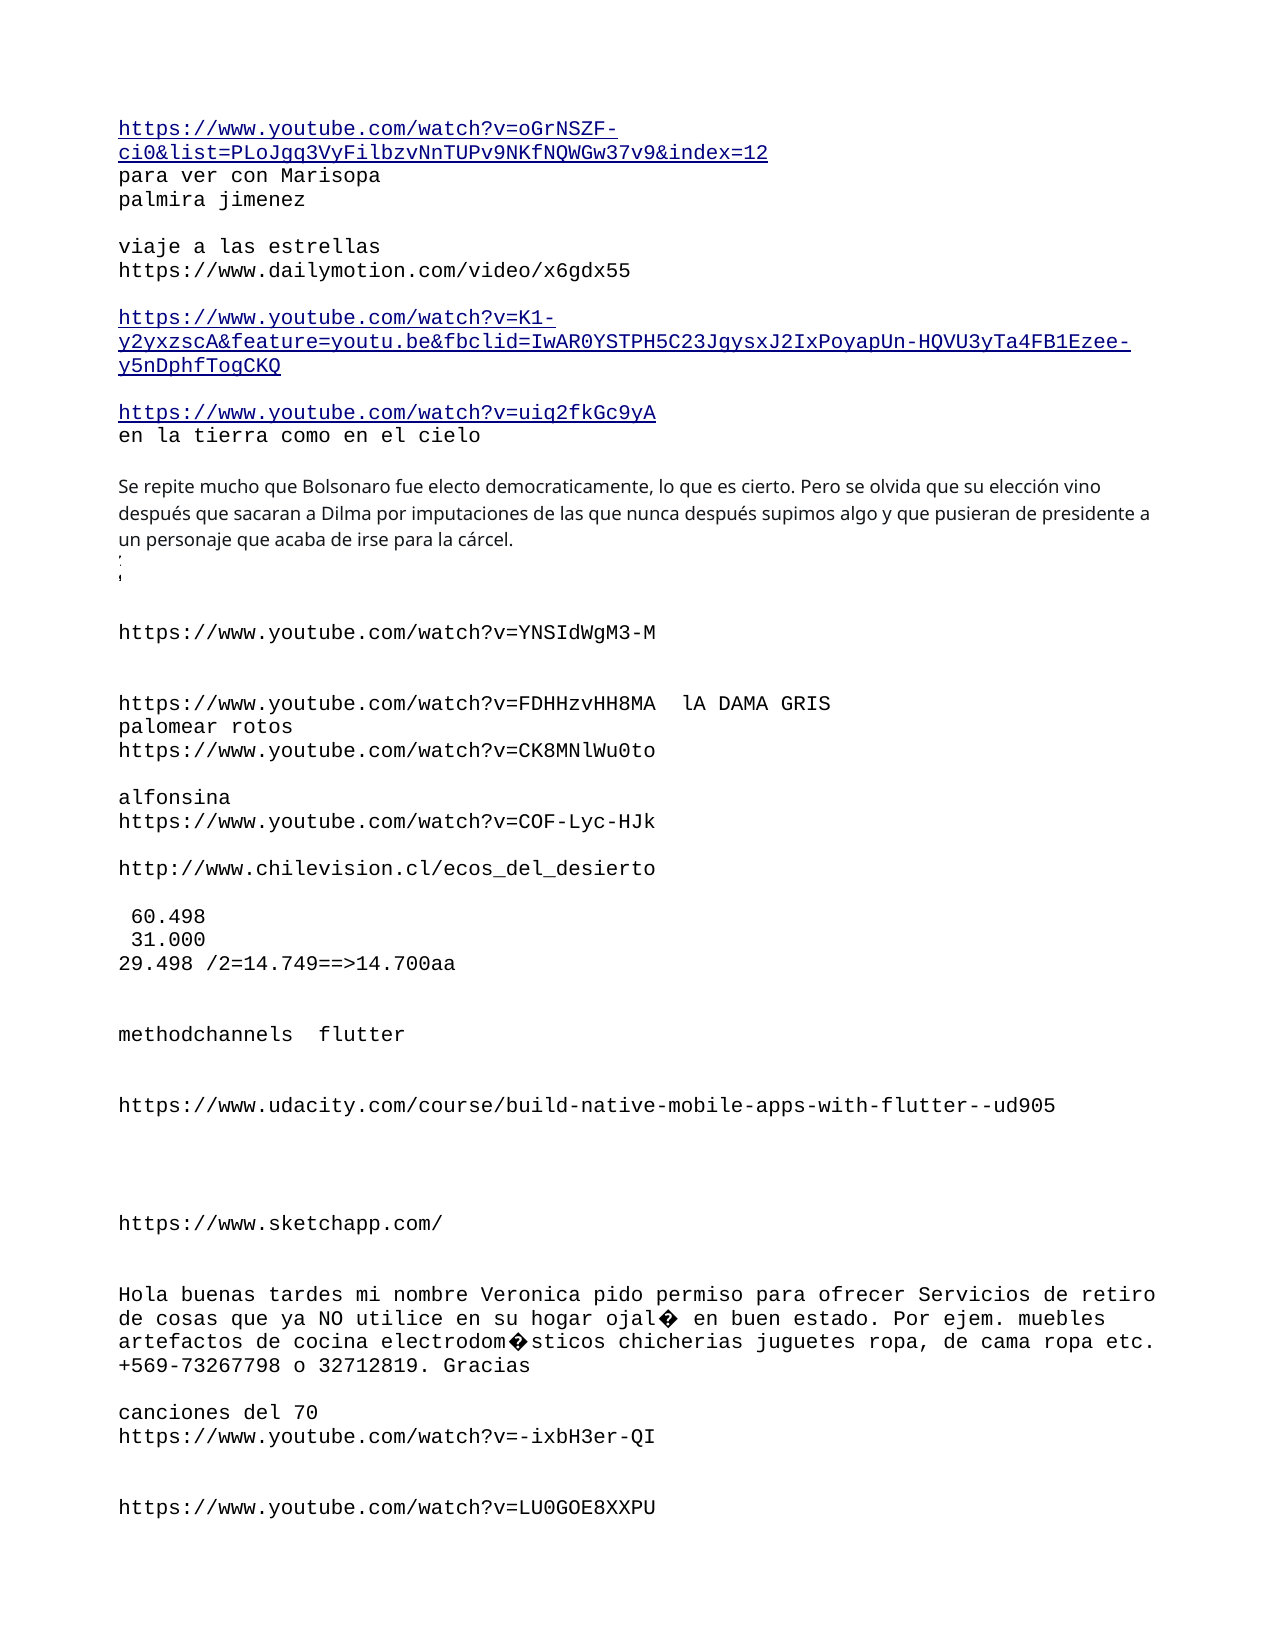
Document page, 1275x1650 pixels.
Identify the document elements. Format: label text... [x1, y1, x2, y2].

text palomear rotos [118, 716, 1157, 740]
text https://www.youtube.com/watch?v=YNSIdWgM3-M [118, 622, 1157, 646]
text 31.000 [118, 929, 1157, 953]
text https://www.udacity.com/course/build-native-mobile-apps-with-flutter--ud905 [118, 1095, 1157, 1118]
text https://www.youtube.com/watch?v=COF-Lyc-HJk [118, 811, 1157, 835]
text https://www.youtube.com/watch?v=LU0GOE8XXPU [118, 1497, 1157, 1520]
text http://www.chilevision.cl/ecos_del_desierto [118, 858, 1157, 882]
text Se repite mucho que Bolsonaro fue electo democraticamente, lo que es cierto. Pero se olvida que su elección vino después que sacaran a Dilma por imputaciones de las que nunca después supimos algo y que pusieran de presidente a un personaje que acaba de irse para la cárcel. [118, 473, 1157, 552]
text 29.498 /2=14.749==>14.700aa [118, 953, 1157, 977]
text https://www.youtube.com/watch?v=FDHHzvHH8MA lA DAMA GRIS [118, 693, 1157, 716]
text https://www.youtube.com/watch?v=-ixbH3er-QI [118, 1426, 1157, 1449]
text 60.498 [118, 906, 1157, 929]
text para ver con Marisopa [118, 165, 1157, 189]
text viaje a las estrellas [118, 236, 1157, 260]
text palmira jimenez [118, 189, 1157, 213]
text Hola buenas tardes mi nombre Veronica pido permiso para ofrecer Servicios de retiro de cosas que ya NO utilice en su hogar ojal� en buen estado. Por ejem. muebles artefactos de cocina electrodom�sticos chicherias juguetes ropa, de cama ropa etc. +569-73267798 o 32712819. Gracias [118, 1284, 1157, 1378]
text https://www.dailymotion.com/video/x6gdx55 [118, 260, 1157, 284]
text https://www.youtube.com/watch?v=CK8MNlWu0to [118, 740, 1157, 764]
text https://www.youtube.com/watch?v=uiq2fkGc9yA [118, 402, 1157, 426]
text https://www.sketchapp.com/ [118, 1213, 1157, 1237]
text en la tierra como en el cielo [118, 426, 1157, 449]
text methodchannels flutter [118, 1024, 1157, 1047]
text https://www.youtube.com/watch?v=oGrNSZF-ci0&list=PLoJgq3VyFilbzvNnTUPv9NKfNQWGw37v9&index=12 [118, 118, 1157, 165]
text https://www.youtube.com/watch?v=K1-y2yxzscA&feature=youtu.be&fbclid=IwAR0YSTPH5C23JgysxJ2IxPoyapUn-HQVU3yTa4FB1Ezee-y5nDphfTogCKQ [118, 307, 1157, 378]
text alfonsina [118, 787, 1157, 811]
text canciones del 70 [118, 1402, 1157, 1426]
